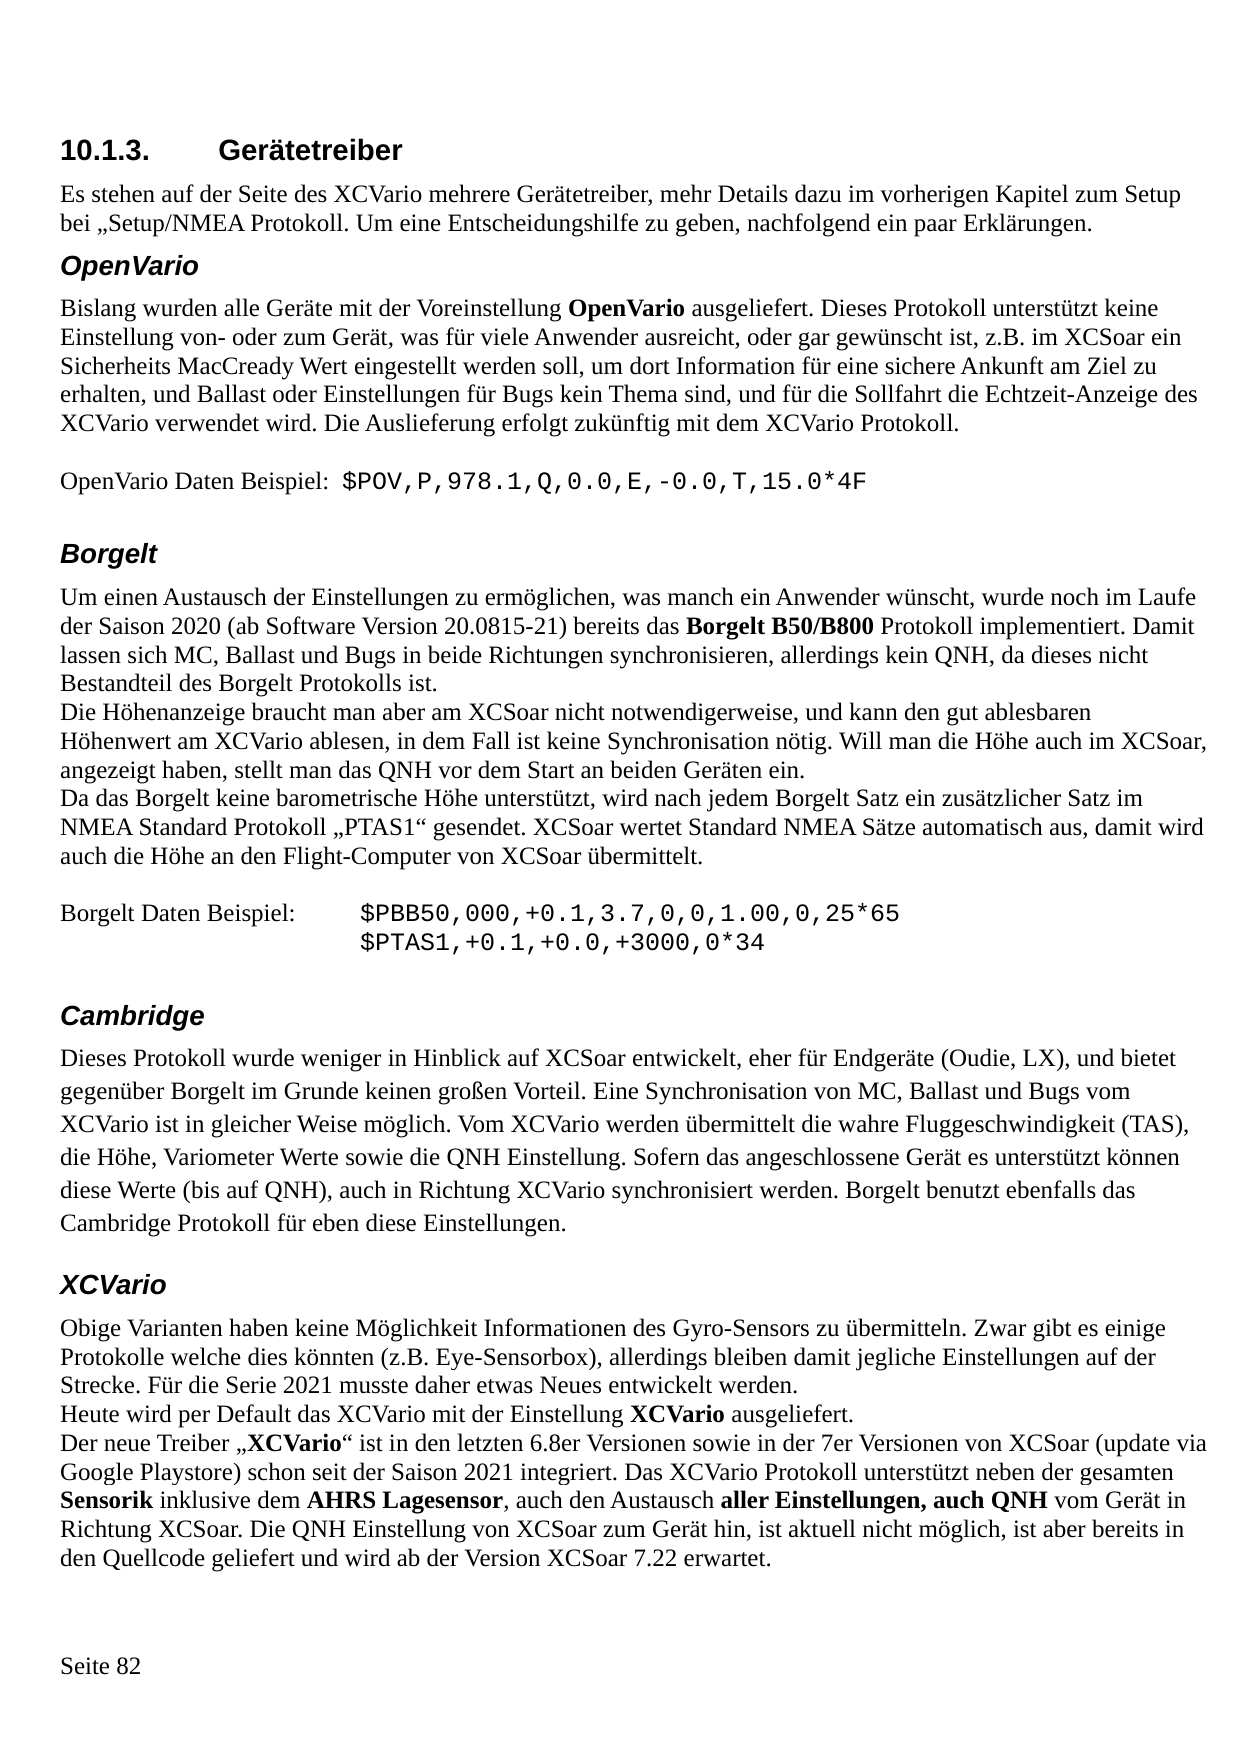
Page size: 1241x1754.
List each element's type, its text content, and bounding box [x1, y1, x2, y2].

text Heute wird per Default das XCVario mit der Einstellung XCVario ausgeliefert. [60, 1399, 1207, 1428]
text Dieses Protokoll wurde weniger in Hinblick auf XCSoar entwickelt, eher für Endgeräte (Oudie, LX), und bietet gegenüber Borgelt im Grunde keinen großen Vorteil. Eine Synchronisation von MC, Ballast und Bugs vom XCVario ist in gleicher Weise möglich. Vom XCVario werden übermittelt die wahre Fluggeschwindigkeit (TAS), die Höhe, Variometer Werte sowie die QNH Einstellung. Sofern das angeschlossene Gerät es unterstützt können diese Werte (bis auf QNH), auch in Richtung XCVario synchronisiert werden. Borgelt benutzt ebenfalls das Cambridge Protokoll für eben diese Einstellungen. [60, 1043, 1207, 1237]
text Um einen Austausch der Einstellungen zu ermöglichen, was manch ein Anwender wünscht, wurde noch im Laufe der Saison 2020 (ab Software Version 20.0815-21) bereits das Borgelt B50/B800 Protokoll implementiert. Damit lassen sich MC, Ballast und Bugs in beide Richtungen synchronisieren, allerdings kein QNH, da dieses nicht Bestandteil des Borgelt Protokolls ist. [60, 582, 1207, 697]
text $PTAS1,+0.1,+0.0,+3000,0*34 [60, 929, 1207, 958]
subtitle Gerätetreiber [60, 133, 1207, 166]
subtitle XCVario [60, 1268, 1207, 1300]
text OpenVario Daten Beispiel: $POV,P,978.1,Q,0.0,E,-0.0,T,15.0*4F [60, 466, 1207, 525]
text Die Höhenanzeige braucht man aber am XCSoar nicht notwendigerweise, und kann den gut ablesbaren Höhenwert am XCVario ablesen, in dem Fall ist keine Synchronisation nötig. Will man die Höhe auch im XCSoar, angezeigt haben, stellt man das QNH vor dem Start an beiden Geräten ein. [60, 697, 1207, 783]
text Es stehen auf der Seite des XCVario mehrere Gerätetreiber, mehr Details dazu im vorherigen Kapitel zum Setup bei „Setup/NMEA Protokoll. Um eine Entscheidungshilfe zu geben, nachfolgend ein paar Erklärungen. [60, 179, 1207, 236]
text Borgelt Daten Beispiel: $PBB50,000,+0.1,3.7,0,0,1.00,0,25*65 [60, 898, 1207, 929]
subtitle Cambridge [60, 999, 1207, 1031]
text Da das Borgelt keine barometrische Höhe unterstützt, wird nach jedem Borgelt Satz ein zusätzlicher Satz im NMEA Standard Protokoll „PTAS1“ gesendet. XCSoar wertet Standard NMEA Sätze automatisch aus, damit wird auch die Höhe an den Flight-Computer von XCSoar übermittelt. [60, 783, 1207, 870]
text Obige Varianten haben keine Möglichkeit Informationen des Gyro-Sensors zu übermitteln. Zwar gibt es einige Protokolle welche dies könnten (z.B. Eye-Sensorbox), allerdings bleiben damit jegliche Einstellungen auf der Strecke. Für die Serie 2021 musste daher etwas Neues entwickelt werden. [60, 1313, 1207, 1399]
subtitle Borgelt [60, 538, 1207, 570]
subtitle OpenVario [60, 249, 1207, 281]
text Bislang wurden alle Geräte mit der Voreinstellung OpenVario ausgeliefert. Dieses Protokoll unterstützt keine Einstellung von- oder zum Gerät, was für viele Anwender ausreicht, oder gar gewünscht ist, z.B. im XCSoar ein Sicherheits MacCready Wert eingestellt werden soll, um dort Information für eine sichere Ankunft am Ziel zu erhalten, und Ballast oder Einstellungen für Bugs kein Thema sind, und für die Sollfahrt die Echtzeit-Anzeige des XCVario verwendet wird. Die Auslieferung erfolgt zukünftig mit dem XCVario Protokoll. [60, 293, 1207, 437]
text Der neue Treiber „XCVario“ ist in den letzten 6.8er Versionen sowie in der 7er Versionen von XCSoar (update via Google Playstore) schon seit der Saison 2021 integriert. Das XCVario Protokoll unterstützt neben der gesamten Sensorik inklusive dem AHRS Lagesensor, auch den Austausch aller Einstellungen, auch QNH vom Gerät in Richtung XCSoar. Die QNH Einstellung von XCSoar zum Gerät hin, ist aktuell nicht möglich, ist aber bereits in den Quellcode geliefert und wird ab der Version XCSoar 7.22 erwartet. [60, 1428, 1207, 1572]
